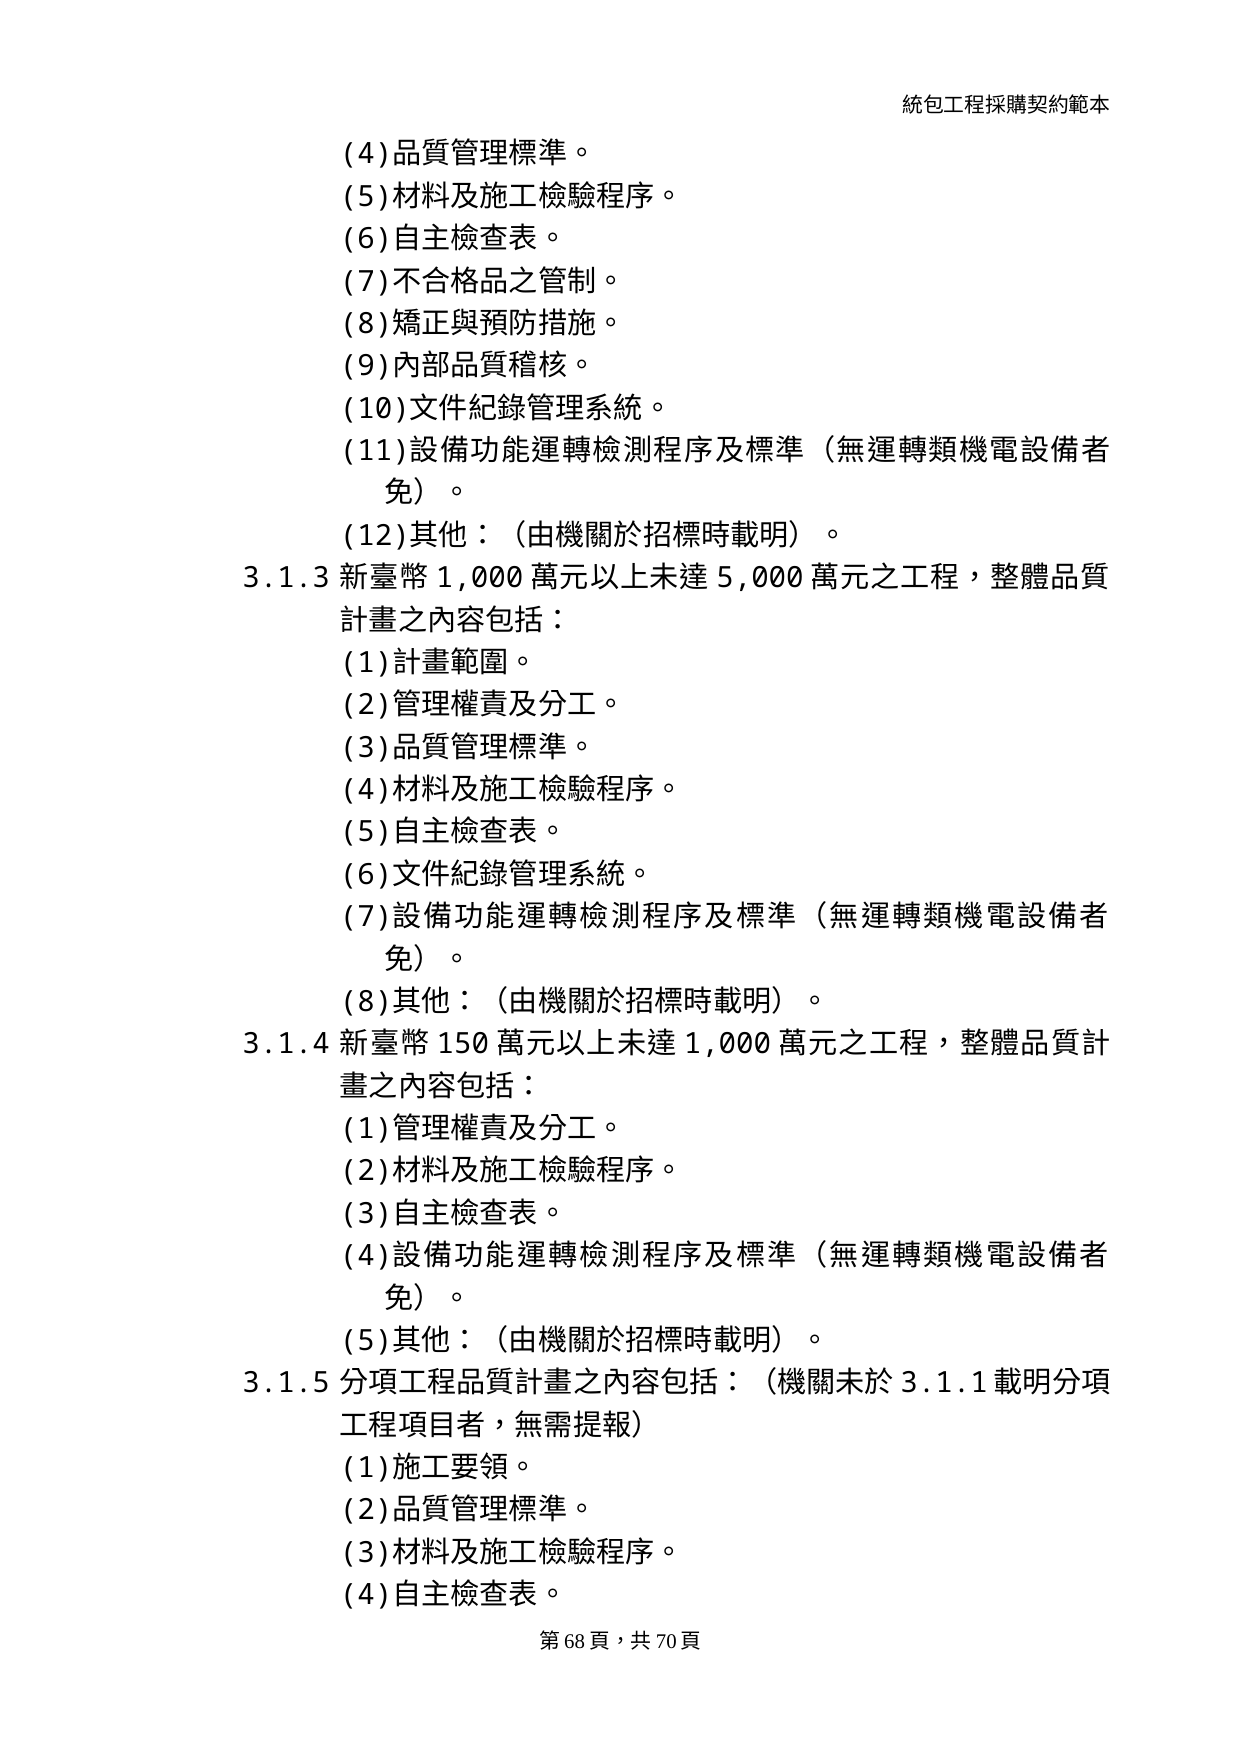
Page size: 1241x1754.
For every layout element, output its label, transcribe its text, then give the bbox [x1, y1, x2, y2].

list 矯正與預防措施。 [339, 299, 1110, 342]
list 材料及施工檢驗程序。 [339, 1147, 1110, 1189]
list 新臺幣150萬元以上未達1,000萬元之工程，整體品質計畫之內容包括： [242, 1020, 1110, 1104]
list 品質管理標準。 [339, 723, 1110, 766]
list 文件紀錄管理系統。 [339, 850, 1110, 893]
list 自主檢查表。 [339, 1571, 1110, 1613]
list 其他：（由機關於招標時載明）。 [339, 977, 1110, 1020]
list 計畫範圍。 [339, 638, 1110, 681]
list 材料及施工檢驗程序。 [339, 172, 1110, 215]
list 其他：（由機關於招標時載明）。 [339, 511, 1110, 554]
list 管理權責及分工。 [339, 681, 1110, 723]
list 品質管理標準。 [339, 130, 1110, 172]
list 自主檢查表。 [339, 1189, 1110, 1232]
list 施工要領。 [339, 1443, 1110, 1486]
list 文件紀錄管理系統。 [339, 384, 1110, 427]
list 內部品質稽核。 [339, 342, 1110, 384]
list 自主檢查表。 [339, 215, 1110, 257]
list 材料及施工檢驗程序。 [339, 766, 1110, 808]
list 設備功能運轉檢測程序及標準（無運轉類機電設備者免）。 [339, 1232, 1110, 1316]
list 管理權責及分工。 [339, 1104, 1110, 1147]
list 品質管理標準。 [339, 1486, 1110, 1528]
list 自主檢查表。 [339, 808, 1110, 850]
list 設備功能運轉檢測程序及標準（無運轉類機電設備者免）。 [339, 893, 1110, 977]
list 不合格品之管制。 [339, 257, 1110, 299]
list 其他：（由機關於招標時載明）。 [339, 1316, 1110, 1359]
list 設備功能運轉檢測程序及標準（無運轉類機電設備者免）。 [339, 427, 1110, 511]
list 材料及施工檢驗程序。 [339, 1528, 1110, 1571]
list 新臺幣1,000萬元以上未達5,000萬元之工程，整體品質計畫之內容包括： [242, 554, 1110, 638]
list 分項工程品質計畫之內容包括：（機關未於3.1.1載明分項工程項目者，無需提報） [242, 1359, 1110, 1443]
